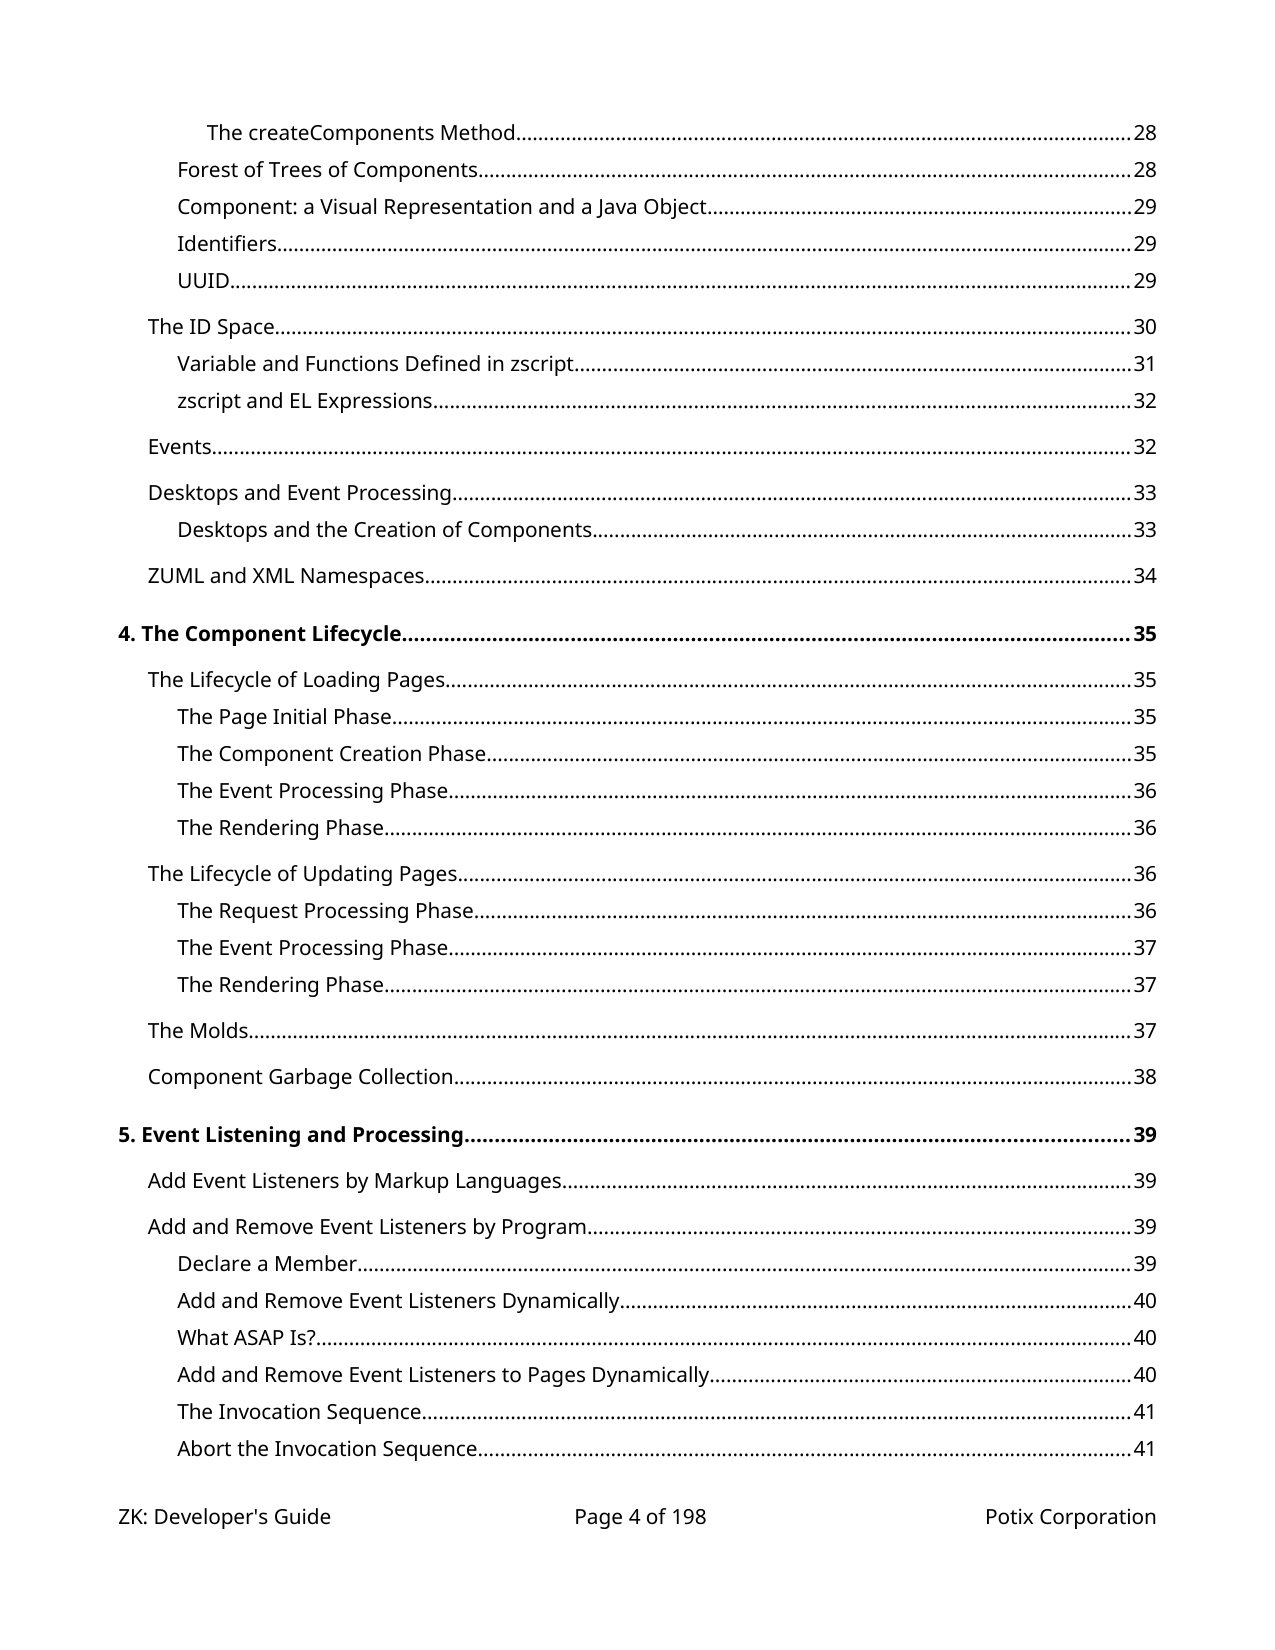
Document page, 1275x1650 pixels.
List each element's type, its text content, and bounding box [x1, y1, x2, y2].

text Desktops and Event Processing 33 [148, 478, 1157, 507]
text Declare a Member 39 [177, 1249, 1157, 1277]
text Variable and Functions Defined in zscript 31 [177, 349, 1157, 378]
text The Lifecycle of Loading Pages 35 [148, 665, 1157, 693]
text The Rendering Phase 37 [177, 971, 1157, 999]
text UUID 29 [177, 266, 1157, 295]
text Events 32 [148, 432, 1157, 461]
text ZUML and XML Namespaces 34 [148, 561, 1157, 590]
text zscript and EL Expressions 32 [177, 387, 1157, 415]
text What ASAP Is? 40 [177, 1323, 1157, 1352]
text Abort the Invocation Sequence 41 [177, 1434, 1157, 1463]
text Component Garbage Collection 38 [148, 1062, 1157, 1091]
text Add Event Listeners by Markup Languages 39 [148, 1166, 1157, 1194]
text The Request Processing Phase 36 [177, 896, 1157, 925]
text Add and Remove Event Listeners to Pages Dynamically 40 [177, 1360, 1157, 1389]
text 5. Event Listening and Processing 39 [118, 1120, 1157, 1148]
text Desktops and the Creation of Components 33 [177, 516, 1157, 544]
text The Lifecycle of Updating Pages 36 [148, 859, 1157, 888]
text The Event Processing Phase 36 [177, 776, 1157, 804]
text The Page Initial Phase 35 [177, 702, 1157, 730]
text Identifiers 29 [177, 229, 1157, 258]
text The Molds 37 [148, 1017, 1157, 1045]
text Add and Remove Event Listeners Dynamically 40 [177, 1286, 1157, 1314]
text The Component Creation Phase 35 [177, 739, 1157, 767]
text The Event Processing Phase 37 [177, 933, 1157, 962]
text The ID Space 30 [148, 312, 1157, 341]
text 4. The Component Lifecycle 35 [118, 619, 1157, 647]
text The Invocation Sequence 41 [177, 1397, 1157, 1426]
text Forest of Trees of Components 28 [177, 155, 1157, 183]
text The Rendering Phase 36 [177, 813, 1157, 842]
text The createComponents Method 28 [207, 118, 1157, 146]
text Add and Remove Event Listeners by Program 39 [148, 1212, 1157, 1240]
text Component: a Visual Representation and a Java Object 29 [177, 192, 1157, 221]
